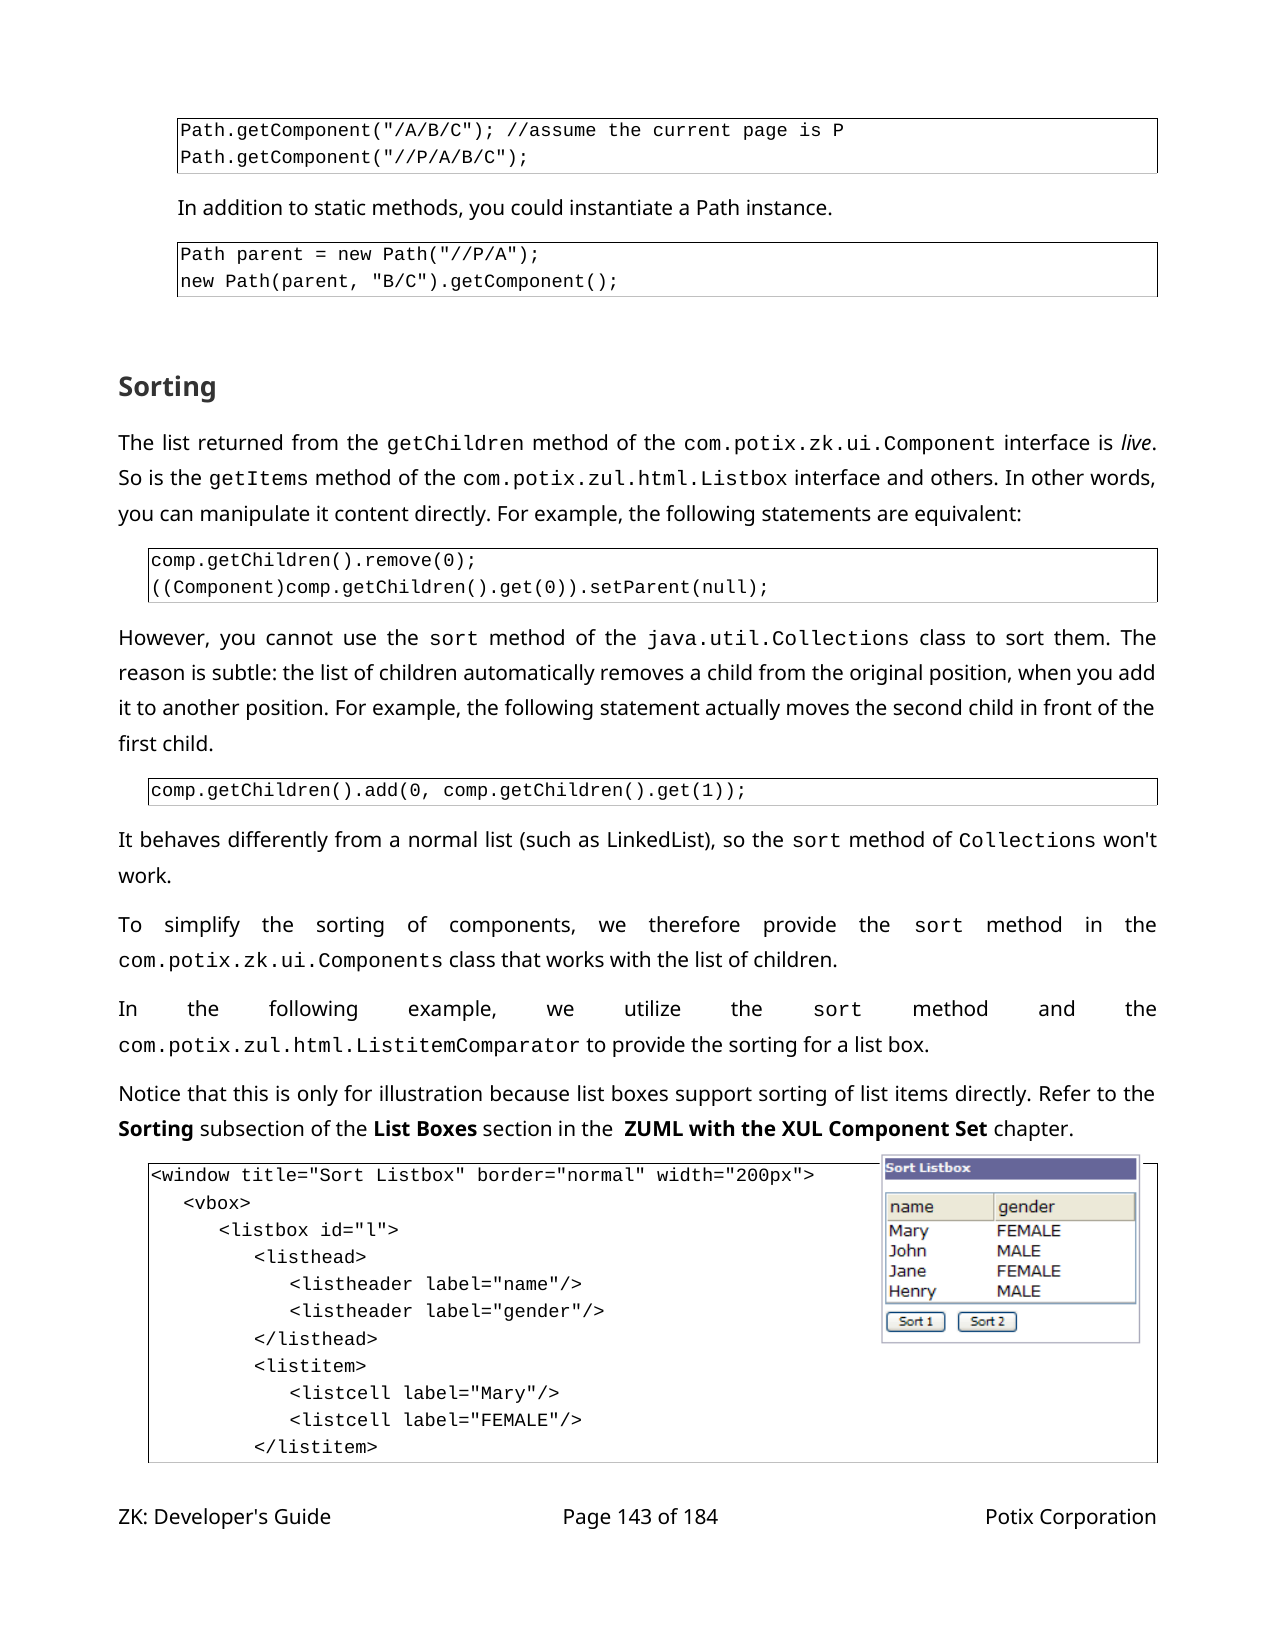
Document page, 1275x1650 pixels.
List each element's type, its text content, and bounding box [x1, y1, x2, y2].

text [1144, 1245, 1157, 1269]
text However, you cannot use the sort method of the java.util.Collections class to sort them. The reason is subtle: the list of children automatically removes a child from the original position, when you add it to another position. For example, the following statement actually moves the second child in front of the first child. [118, 623, 1157, 757]
text <listitem> [149, 1354, 1157, 1378]
text It behaves differently from a normal list (such as LinkedList), so the sort method of Collections won't work. [118, 826, 1157, 889]
text ((Component)comp.getChildren().get(0)).setParent(null); [149, 575, 1157, 602]
picture [879, 1152, 1144, 1346]
text <listheader label="gender"/> [149, 1299, 879, 1323]
text <listbox id="l"> [149, 1218, 879, 1242]
text The list returned from the getChildren method of the com.potix.zk.ui.Component interface is live. So is the getItems method of the com.potix.zul.html.Listbox interface and others. In other words, you can manipulate it content directly. For example, the following statements are equivalent: [118, 428, 1157, 527]
text </listhead> [149, 1326, 1157, 1351]
text Path.getComponent("/A/B/C"); //assume the current page is P [178, 119, 1157, 142]
text Notice that this is only for illustration because list boxes support sorting of list items directly. Refer to the Sorting subsection of the List Boxes section in the ZUML with the XUL Component Set chapter. [118, 1079, 1157, 1143]
text new Path(parent, "B/C").getComponent(); [178, 269, 1157, 296]
text Path.getComponent("//P/A/B/C"); [178, 145, 1157, 173]
text [1144, 1191, 1157, 1215]
text <vbox> [149, 1191, 879, 1215]
text <listcell label="FEMALE"/> [149, 1408, 1157, 1432]
text In addition to static methods, you could instantiate a Path instance. [177, 193, 1157, 221]
subtitle Sorting [118, 367, 1157, 404]
text To simplify the sorting of components, we therefore provide the sort method in the com.potix.zk.ui.Components class that works with the list of children. [118, 910, 1157, 974]
text <window title="Sort Listbox" border="normal" width="200px"> [149, 1164, 879, 1188]
text In the following example, we utilize the sort method and the com.potix.zul.html.ListitemComparator to provide the sorting for a list box. [118, 994, 1157, 1059]
text <listcell label="Mary"/> [149, 1381, 1157, 1405]
text comp.getChildren().remove(0); [149, 549, 1157, 572]
text comp.getChildren().add(0, comp.getChildren().get(1)); [149, 779, 1157, 805]
text <listheader label="name"/> [149, 1272, 879, 1296]
text <listhead> [149, 1245, 879, 1269]
text </listitem> [149, 1435, 1157, 1462]
text Path parent = new Path("//P/A"); [178, 243, 1157, 266]
